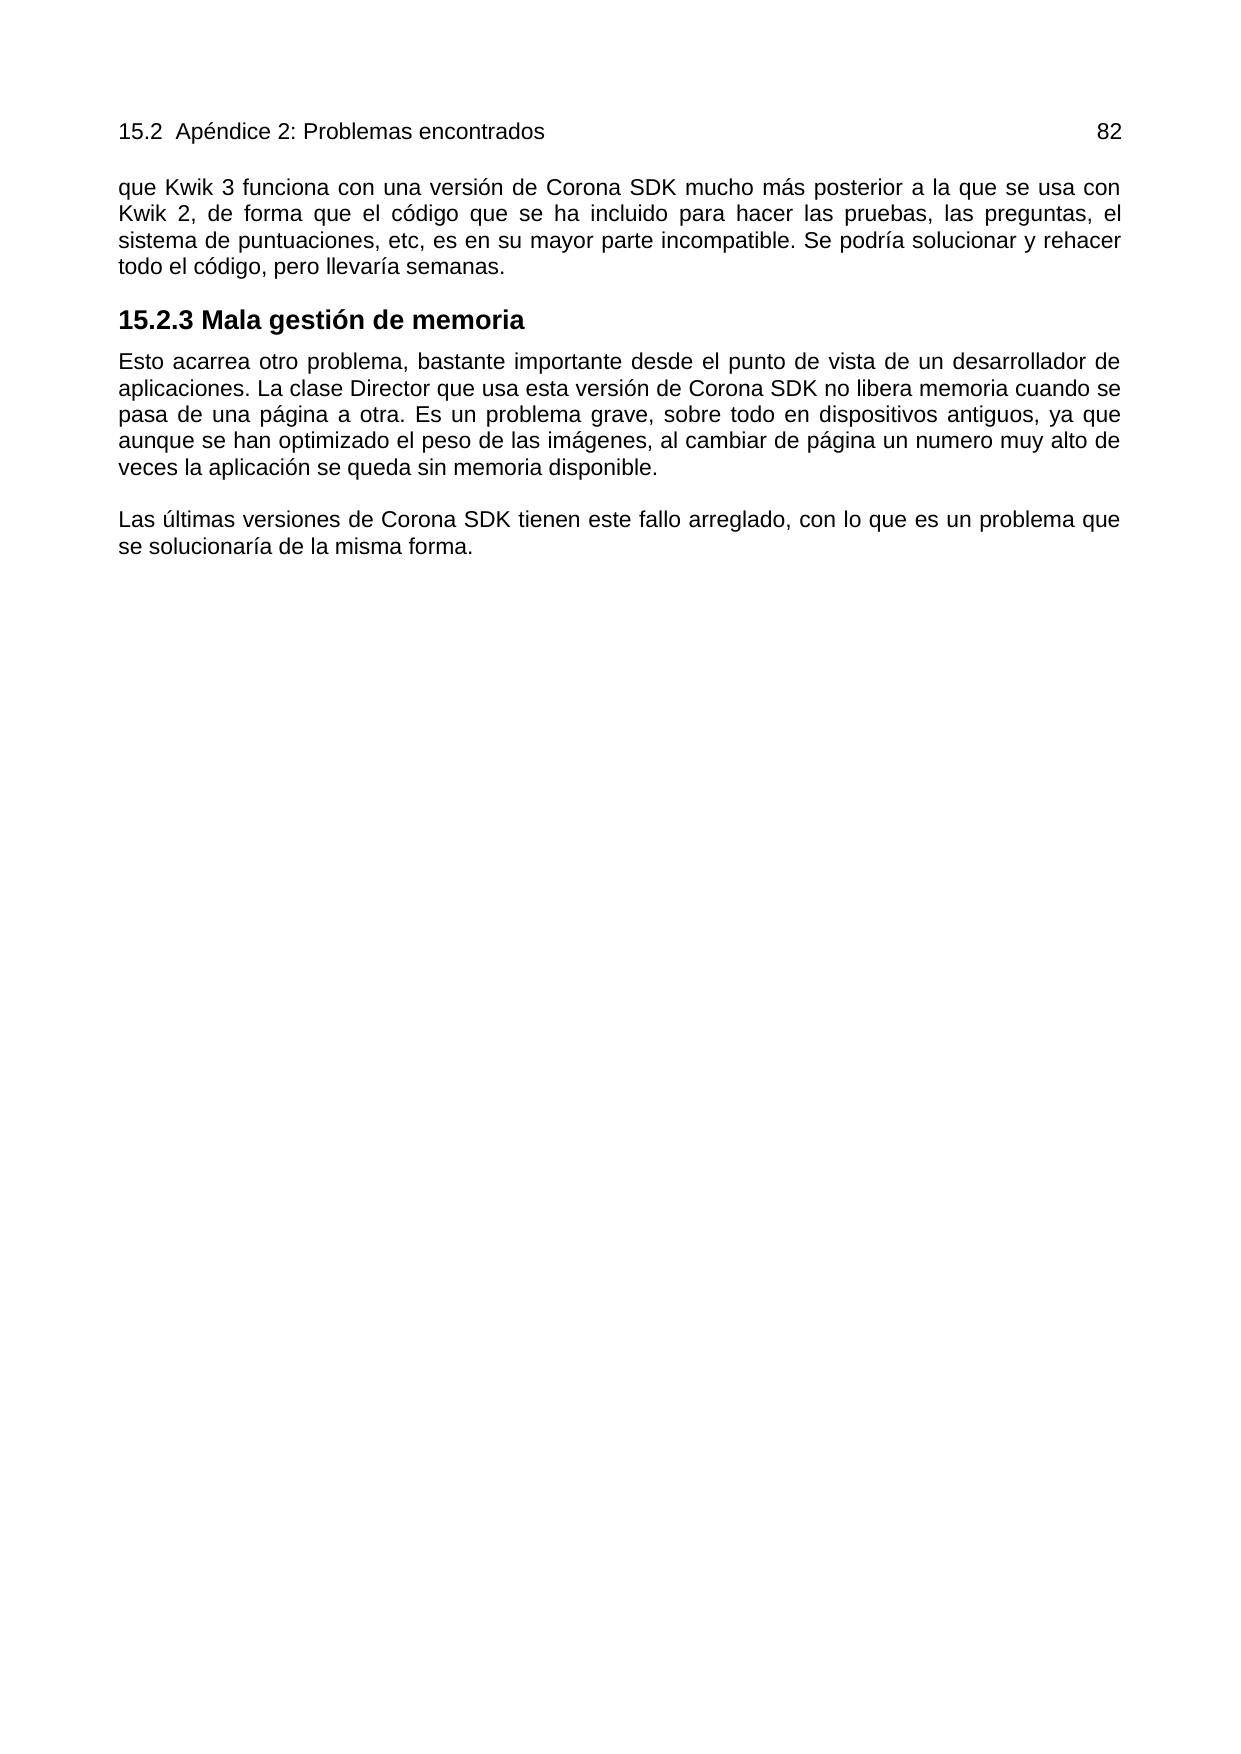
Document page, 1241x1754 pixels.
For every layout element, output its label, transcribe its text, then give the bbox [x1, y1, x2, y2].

subtitle Mala gestión de memoria [118, 304, 1122, 336]
text que Kwik 3 funciona con una versión de Corona SDK mucho más posterior a la que se usa con Kwik 2, de forma que el código que se ha incluido para hacer las pruebas, las preguntas, el sistema de puntuaciones, etc, es en su mayor parte incompatible. Se podría solucionar y rehacer todo el código, pero llevaría semanas. [118, 174, 1122, 279]
text Esto acarrea otro problema, bastante importante desde el punto de vista de un desarrollador de aplicaciones. La clase Director que usa esta versión de Corona SDK no libera memoria cuando se pasa de una página a otra. Es un problema grave, sobre todo en dispositivos antiguos, ya que aunque se han optimizado el peso de las imágenes, al cambiar de página un numero muy alto de veces la aplicación se queda sin memoria disponible. [118, 348, 1122, 480]
text Las últimas versiones de Corona SDK tienen este fallo arreglado, con lo que es un problema que se solucionaría de la misma forma. [118, 506, 1122, 559]
